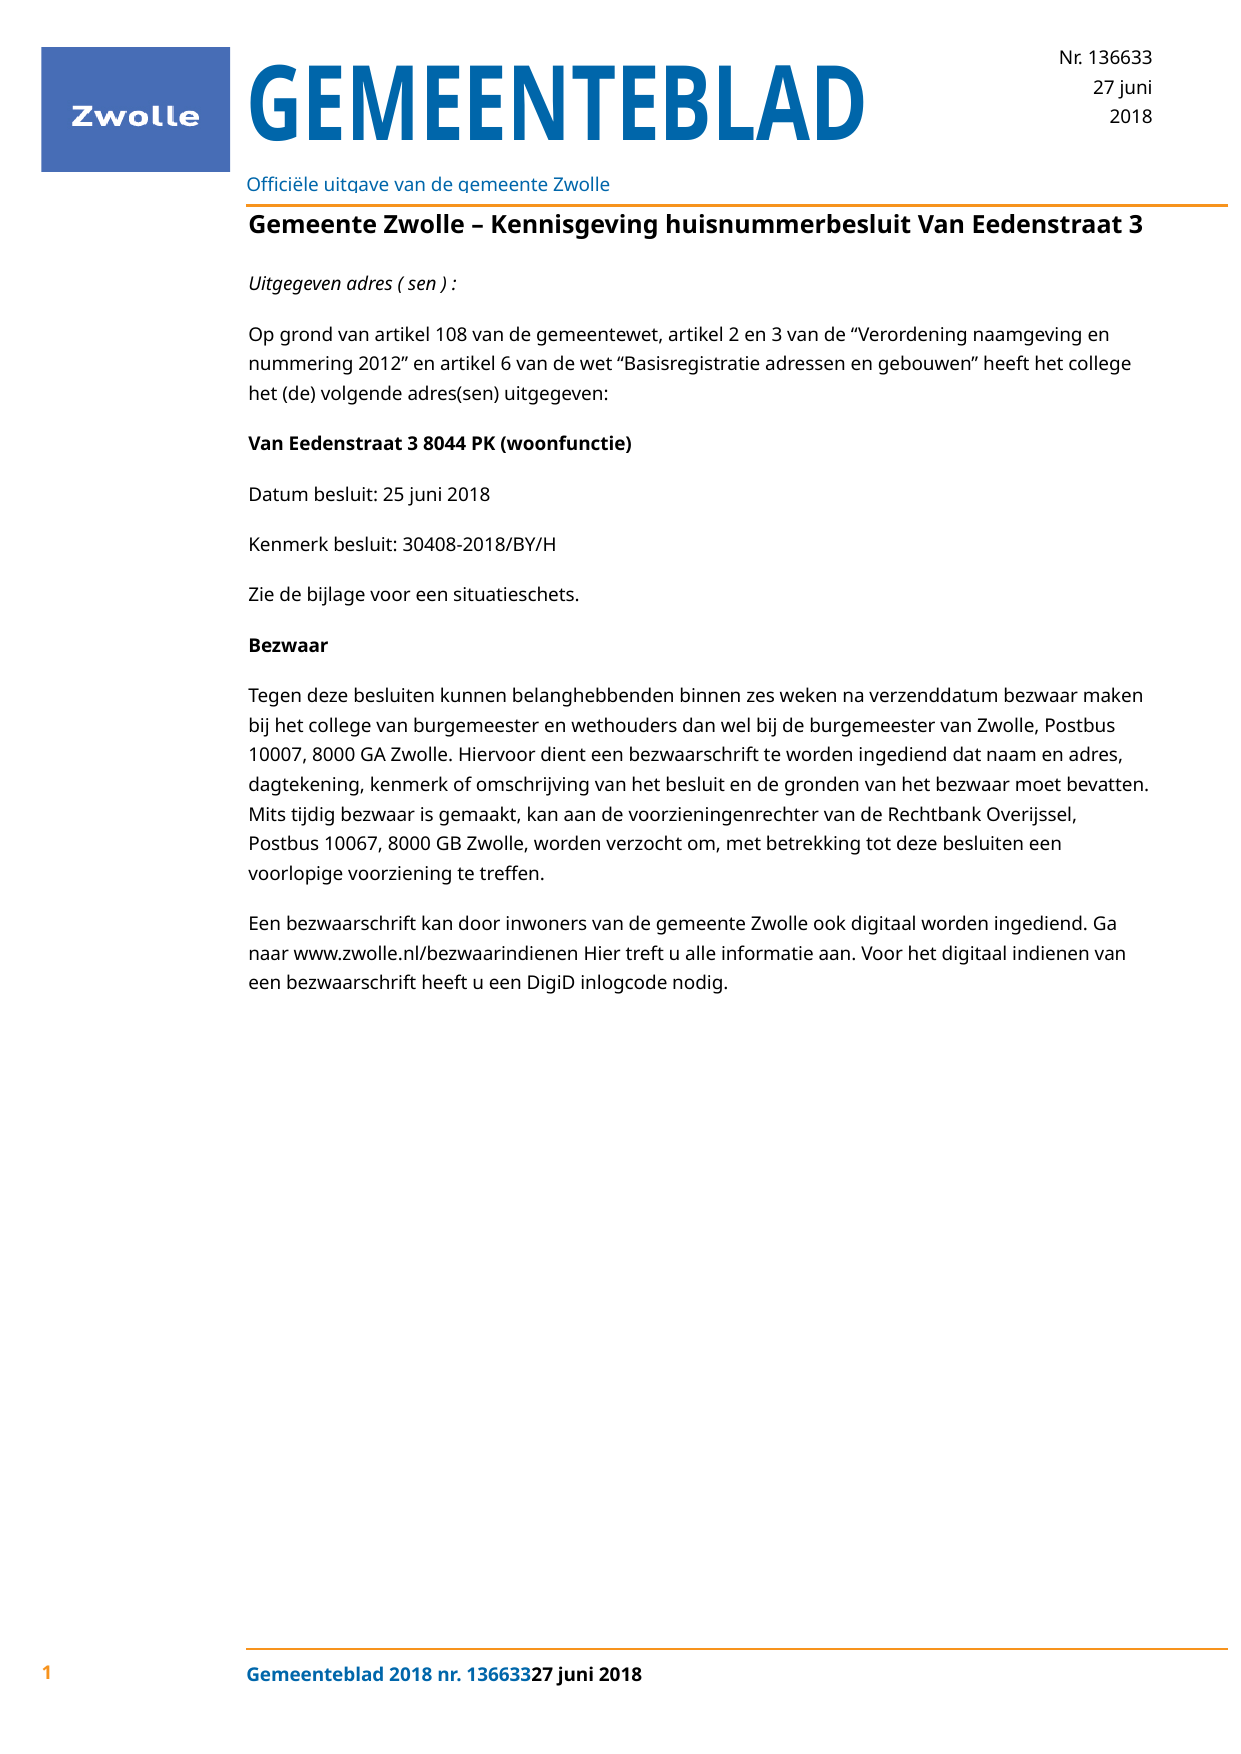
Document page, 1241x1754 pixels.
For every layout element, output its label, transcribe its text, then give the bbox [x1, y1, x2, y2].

text Zie de bijlage voor een situatieschets. [248, 582, 1152, 607]
text Op grond van artikel 108 van de gemeentewet, artikel 2 en 3 van de “Verordening naamgeving en nummering 2012” en artikel 6 van de wet “Basisregistratie adressen en gebouwen” heeft het college het (de) volgende adres(sen) uitgegeven: [248, 321, 1152, 406]
text Van Eedenstraat 3 8044 PK (woonfunctie) [248, 430, 1152, 456]
text Gemeente Zwolle – Kennisgeving huisnummerbesluit Van Eedenstraat 3 [248, 207, 1152, 241]
text Datum besluit: 25 juni 2018 [248, 481, 1152, 506]
text Kenmerk besluit: 30408-2018/BY/H [248, 531, 1152, 557]
text Uitgegeven adres ( sen ) : [248, 270, 1152, 296]
text Bezwaar [248, 632, 1152, 658]
picture [41, 47, 231, 172]
text Tegen deze besluiten kunnen belanghebbenden binnen zes weken na verzenddatum bezwaar maken bij het college van burgemeester en wethouders dan wel bij de burgemeester van Zwolle, Postbus 10007, 8000 GA Zwolle. Hiervoor dient een bezwaarschrift te worden ingediend dat naam en adres, dagtekening, kenmerk of omschrijving van het besluit en de gronden van het bezwaar moet bevatten. Mits tijdig bezwaar is gemaakt, kan aan de voorzieningenrechter van de Rechtbank Overijssel, Postbus 10067, 8000 GB Zwolle, worden verzocht om, met betrekking tot deze besluiten een voorlopige voorziening te treffen. [248, 682, 1152, 886]
text Een bezwaarschrift kan door inwoners van de gemeente Zwolle ook digitaal worden ingediend. Ga naar www.zwolle.nl/bezwaarindienen Hier treft u alle informatie aan. Voor het digitaal indienen van een bezwaarschrift heeft u een DigiD inlogcode nodig. [248, 910, 1152, 995]
